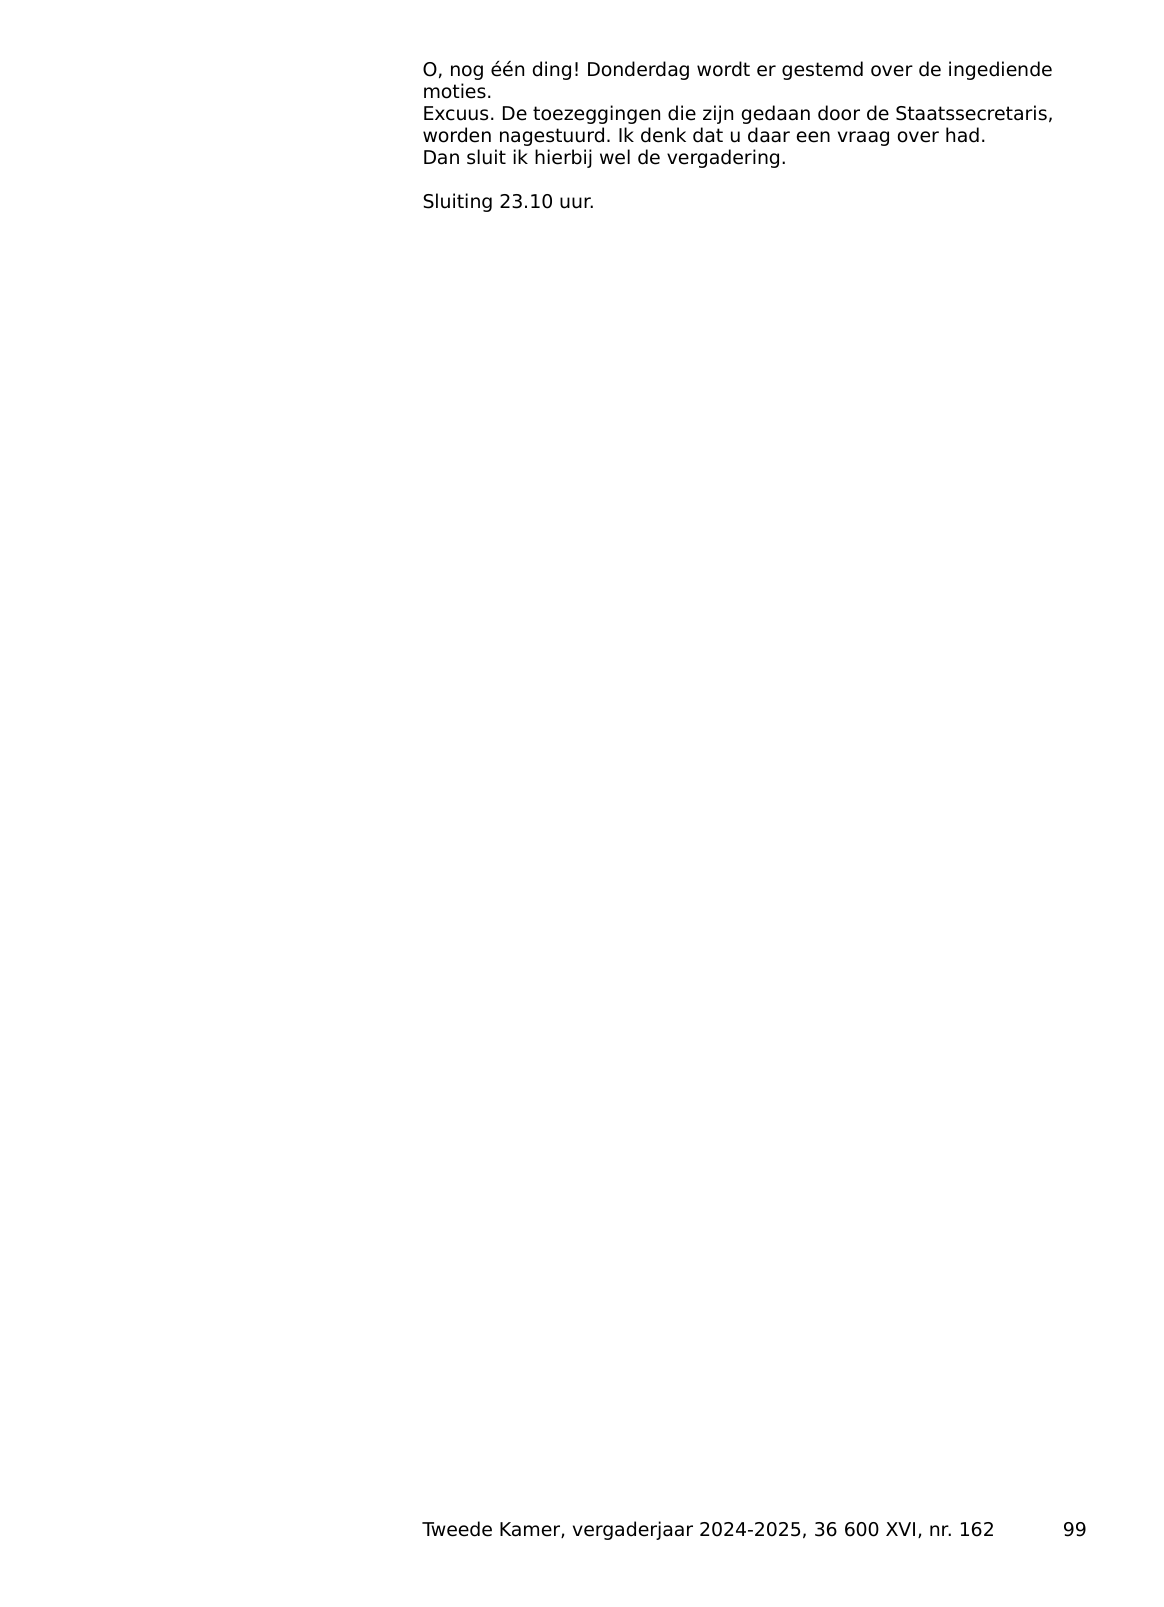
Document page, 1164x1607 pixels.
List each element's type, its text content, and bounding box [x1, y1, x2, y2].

text Excuus. De toezeggingen die zijn gedaan door de Staatssecretaris, worden nagestuurd. Ik denk dat u daar een vraag over had. [422, 103, 1087, 147]
text O, nog één ding! Donderdag wordt er gestemd over de ingediende moties. [422, 59, 1087, 103]
text Dan sluit ik hierbij wel de vergadering. [422, 147, 1087, 169]
text Sluiting 23.10 uur. [422, 191, 1087, 213]
